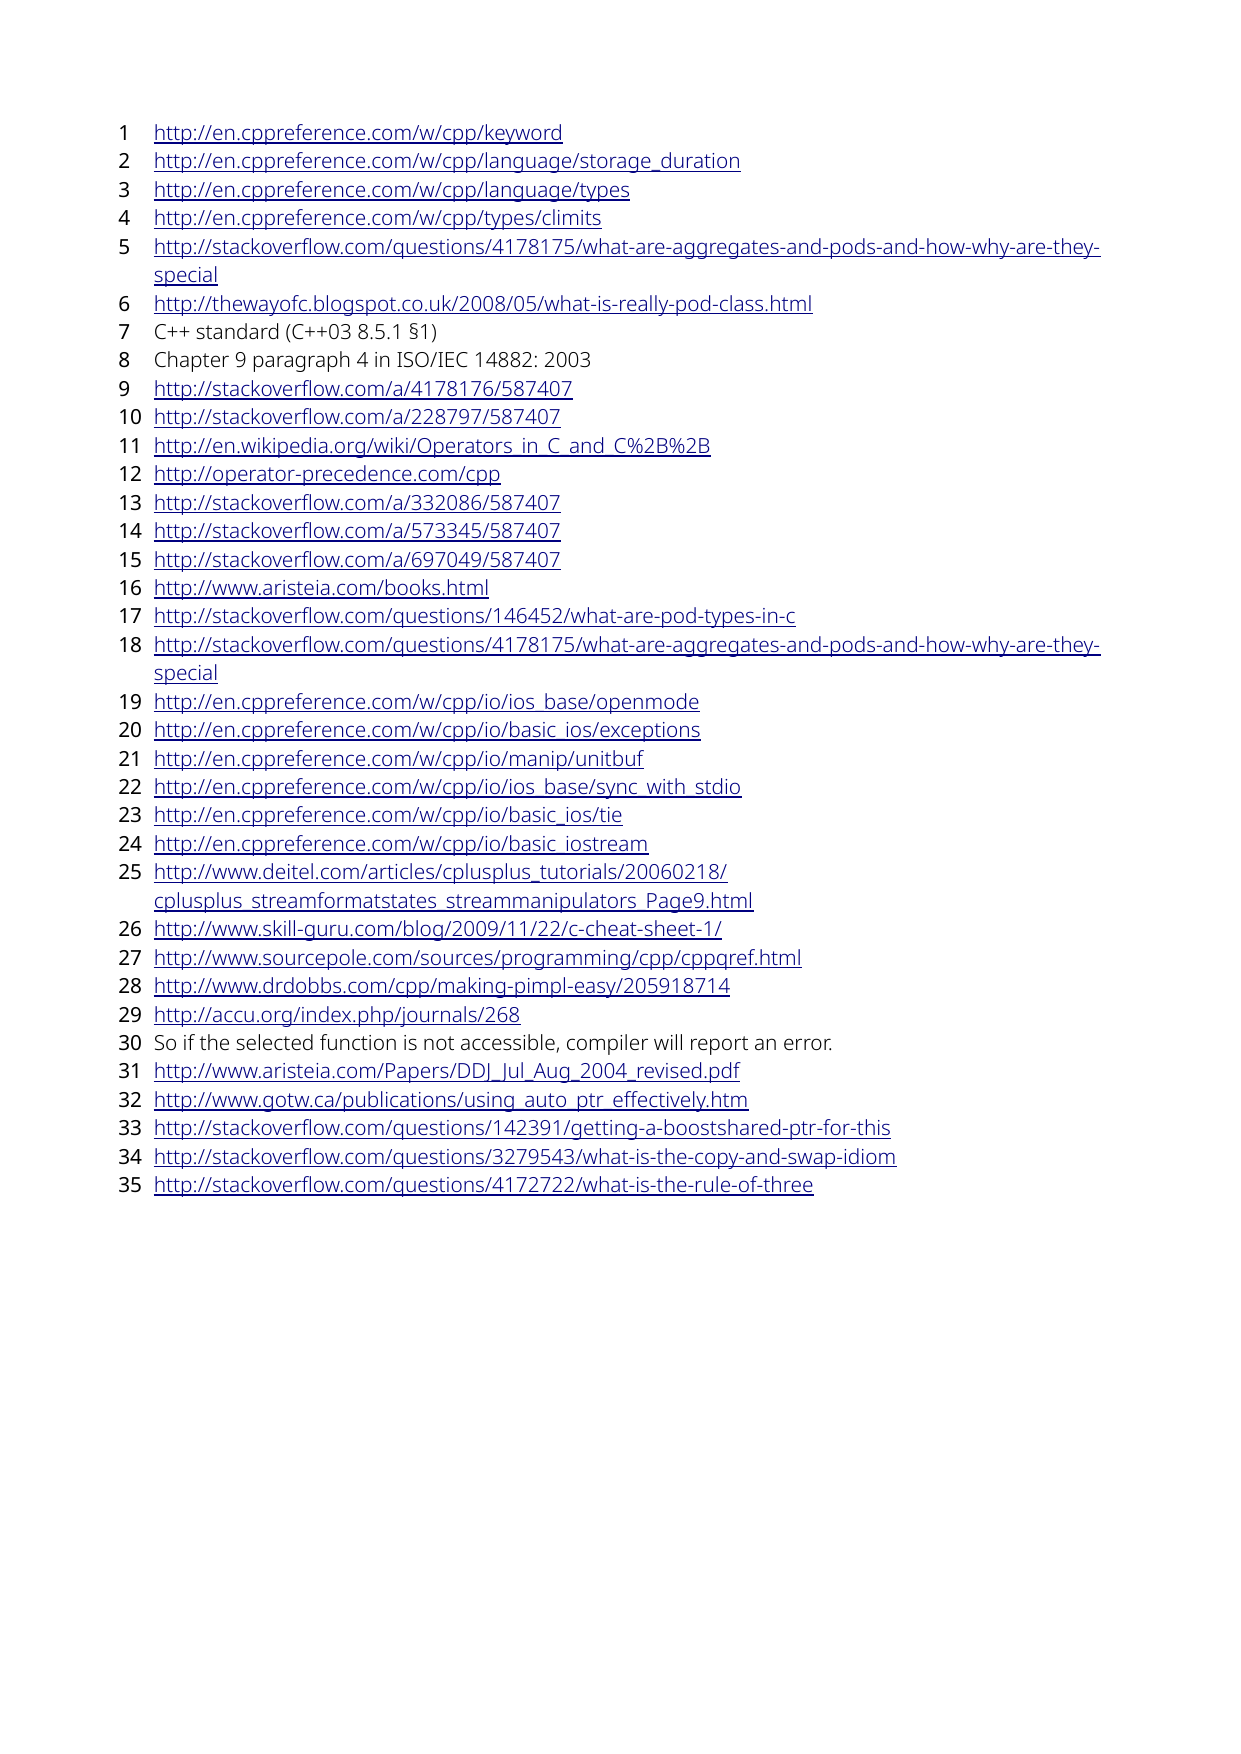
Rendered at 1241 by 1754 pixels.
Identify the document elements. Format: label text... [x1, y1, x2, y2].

text http://www.sourcepole.com/sources/programming/cpp/cppqref.html [118, 943, 1122, 971]
text http://stackoverflow.com/questions/4178175/what-are-aggregates-and-pods-and-how-why-are-they-special [118, 630, 1122, 687]
text http://www.drdobbs.com/cpp/making-pimpl-easy/205918714 [118, 971, 1122, 1000]
text http://stackoverflow.com/a/332086/587407 [118, 488, 1122, 516]
text http://en.cppreference.com/w/cpp/io/basic_ios/exceptions [118, 715, 1122, 744]
text http://www.gotw.ca/publications/using_auto_ptr_effectively.htm [118, 1085, 1122, 1113]
text http://stackoverflow.com/a/4178176/587407 [118, 374, 1122, 402]
text http://www.deitel.com/articles/cplusplus_tutorials/20060218/cplusplus_streamformatstates_streammanipulators_Page9.html [118, 857, 1122, 914]
text http://operator-precedence.com/cpp [118, 459, 1122, 488]
text http://stackoverflow.com/questions/4172722/what-is-the-rule-of-three [118, 1170, 1122, 1199]
text http://www.skill-guru.com/blog/2009/11/22/c-cheat-sheet-1/ [118, 914, 1122, 943]
text http://stackoverflow.com/a/573345/587407 [118, 516, 1122, 545]
text http://stackoverflow.com/questions/4178175/what-are-aggregates-and-pods-and-how-why-are-they-special [118, 232, 1122, 289]
text http://en.cppreference.com/w/cpp/language/types [118, 175, 1122, 203]
text http://accu.org/index.php/journals/268 [118, 1000, 1122, 1028]
text http://stackoverflow.com/questions/142391/getting-a-boostshared-ptr-for-this [118, 1113, 1122, 1142]
text http://en.cppreference.com/w/cpp/io/manip/unitbuf [118, 744, 1122, 772]
text http://stackoverflow.com/a/228797/587407 [118, 402, 1122, 431]
text http://en.cppreference.com/w/cpp/types/climits [118, 203, 1122, 232]
text http://www.aristeia.com/books.html [118, 573, 1122, 602]
text http://en.cppreference.com/w/cpp/language/storage_duration [118, 147, 1122, 175]
text http://en.cppreference.com/w/cpp/io/basic_ios/tie [118, 801, 1122, 829]
text http://stackoverflow.com/questions/146452/what-are-pod-types-in-c [118, 602, 1122, 630]
text http://stackoverflow.com/a/697049/587407 [118, 545, 1122, 573]
text http://stackoverflow.com/questions/3279543/what-is-the-copy-and-swap-idiom [118, 1142, 1122, 1170]
text http://en.cppreference.com/w/cpp/io/ios_base/sync_with_stdio [118, 772, 1122, 801]
text http://en.cppreference.com/w/cpp/io/ios_base/openmode [118, 687, 1122, 715]
text http://www.aristeia.com/Papers/DDJ_Jul_Aug_2004_revised.pdf [118, 1057, 1122, 1085]
text So if the selected function is not accessible, compiler will report an error. [118, 1028, 1122, 1057]
text http://en.cppreference.com/w/cpp/io/basic_iostream [118, 829, 1122, 857]
text http://en.cppreference.com/w/cpp/keyword [118, 118, 1122, 147]
text http://thewayofc.blogspot.co.uk/2008/05/what-is-really-pod-class.html [118, 289, 1122, 317]
text http://en.wikipedia.org/wiki/Operators_in_C_and_C%2B%2B [118, 431, 1122, 459]
